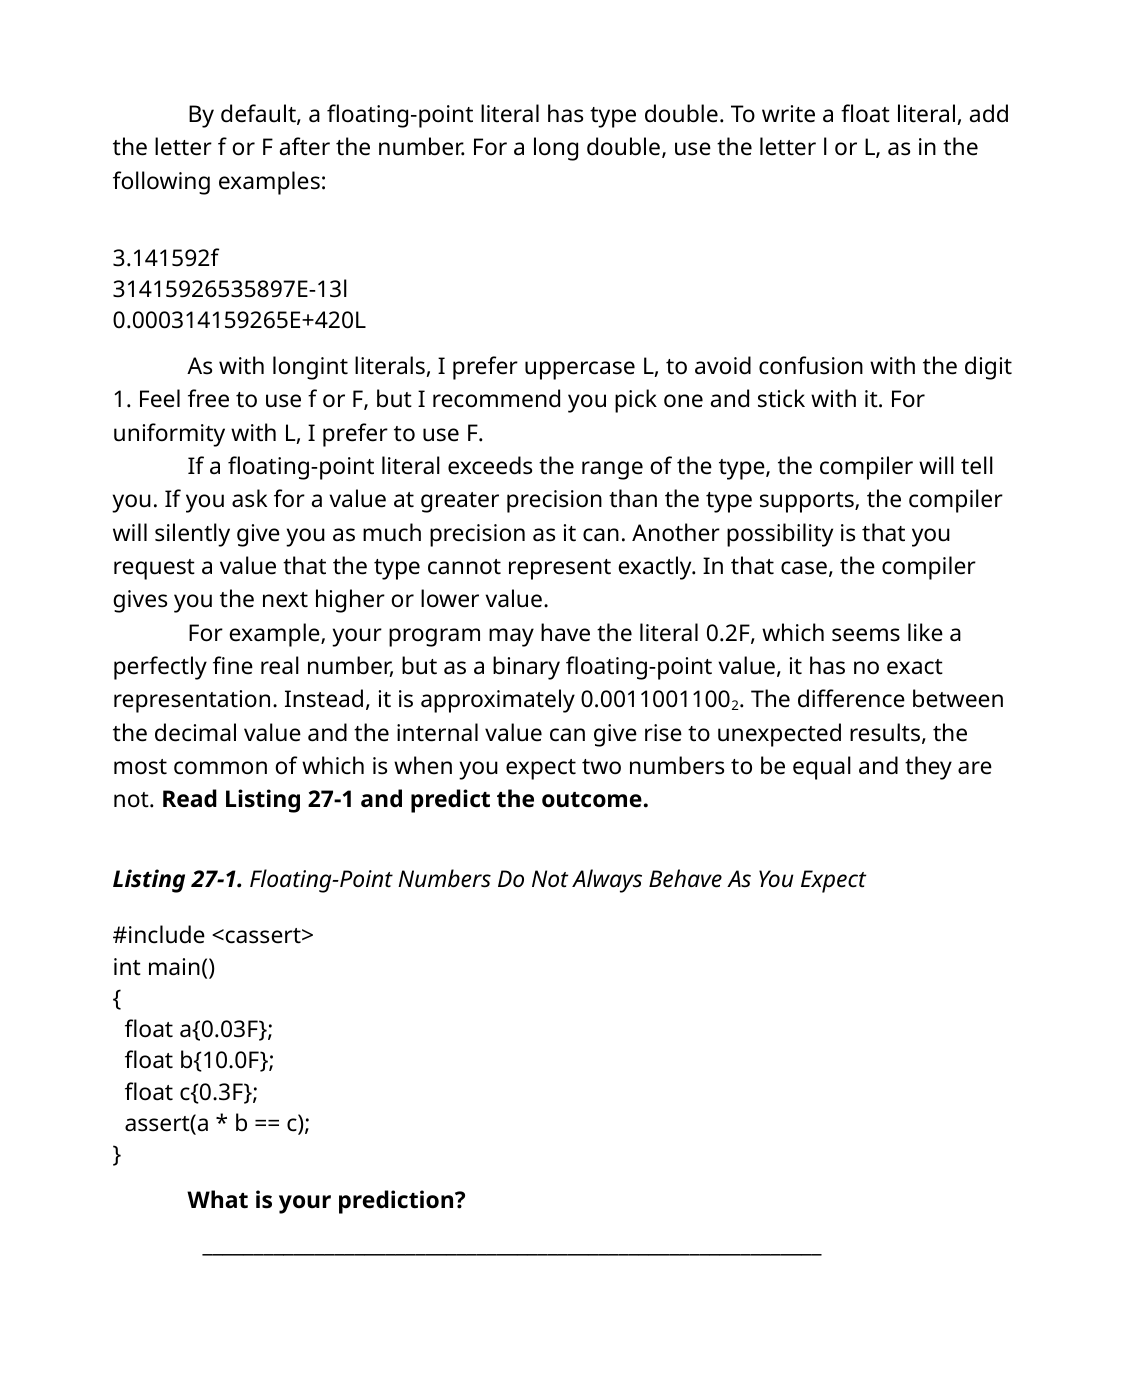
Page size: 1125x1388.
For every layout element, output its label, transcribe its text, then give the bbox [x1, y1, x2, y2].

text What is your prediction? [112, 1182, 1012, 1215]
text If a floating-point literal exceeds the range of the type, the compiler will tell you. If you ask for a value at greater precision than the type supports, the compiler will silently give you as much precision as it can. Another possibility is that you request a value that the type cannot represent exactly. In that case, the compiler gives you the next higher or lower value. [112, 448, 1012, 615]
text float b{10.0F}; [112, 1044, 1012, 1076]
text 3.141592f [112, 242, 1012, 273]
text For example, your program may have the literal 0.2F, which seems like a perfectly fine real number, but as a binary floating-point value, it has no exact representation. Instead, it is approximately 0.00110011002. The difference between the decimal value and the internal value can give rise to unexpected results, the most common of which is when you expect two numbers to be equal and they are not. Read Listing 27-1 and predict the outcome. [112, 615, 1012, 815]
text float c{0.3F}; [112, 1076, 1012, 1107]
text int main() [112, 951, 1012, 982]
text } [112, 1138, 1012, 1169]
text 31415926535897E-13l [112, 273, 1012, 304]
text { [112, 982, 1012, 1013]
text #include <cassert> [112, 919, 1012, 951]
text Listing 27-1. Floating-Point Numbers Do Not Always Behave As You Expect [112, 863, 1012, 894]
text assert(a * b == c); [112, 1107, 1012, 1138]
text 0.000314159265E+420L [112, 304, 1012, 336]
text As with longint literals, I prefer uppercase L, to avoid confusion with the digit 1. Feel free to use f or F, but I recommend you pick one and stick with it. For uniformity with L, I prefer to use F. [112, 348, 1012, 448]
list _____________________________________________________________ [202, 1228, 1012, 1259]
text By default, a floating-point literal has type double. To write a float literal, add the letter f or F after the number. For a long double, use the letter l or L, as in the following examples: [112, 96, 1012, 196]
text float a{0.03F}; [112, 1013, 1012, 1044]
